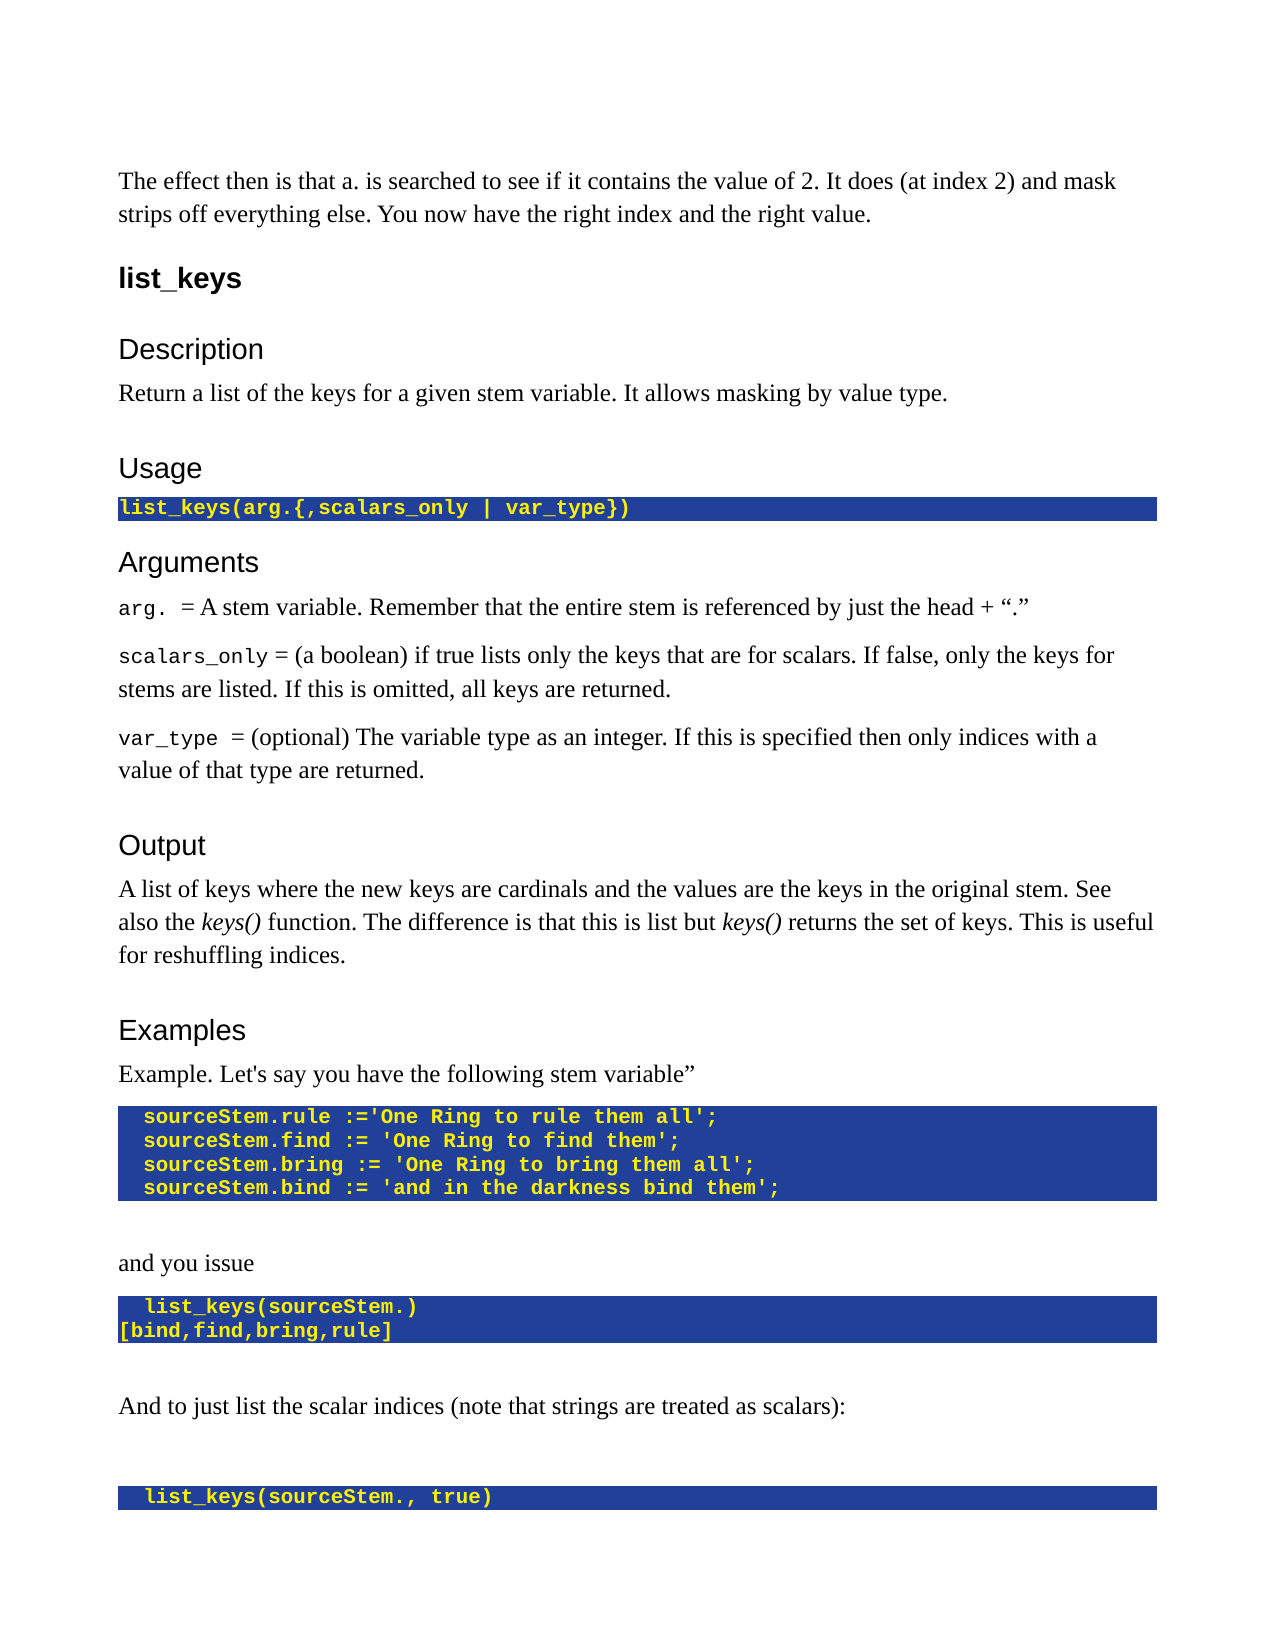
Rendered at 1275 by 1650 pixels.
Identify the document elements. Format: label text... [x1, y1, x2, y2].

subtitle Examples [118, 1013, 1157, 1046]
text sourceStem.rule :='One Ring to rule them all'; [118, 1106, 1157, 1130]
text and you issue [118, 1248, 1157, 1277]
text The effect then is that a. is searched to see if it contains the value of 2. It does (at index 2) and mask strips off everything else. You now have the right index and the right value. [118, 166, 1157, 227]
text sourceStem.bring := 'One Ring to bring them all'; [118, 1154, 1157, 1177]
subtitle Description [118, 332, 1157, 366]
subtitle list_keys [118, 261, 1157, 295]
subtitle Usage [118, 451, 1157, 484]
subtitle Arguments [118, 546, 1157, 579]
text var_type = (optional) The variable type as an integer. If this is specified then only indices with a value of that type are returned. [118, 722, 1157, 784]
text list_keys(sourceStem., true) [118, 1486, 1157, 1510]
text list_keys(arg.{,scalars_only | var_type}) [118, 497, 1157, 521]
text A list of keys where the new keys are cardinals and the values are the keys in the original stem. See also the keys() function. The difference is that this is list but keys() returns the set of keys. This is useful for reshuffling indices. [118, 874, 1157, 969]
text Example. Let's say you have the following stem variable” [118, 1059, 1157, 1087]
text list_keys(sourceStem.) [118, 1296, 1157, 1320]
text Return a list of the keys for a given stem variable. It allows masking by value type. [118, 378, 1157, 407]
text [bind,find,bring,rule] [118, 1320, 1157, 1343]
subtitle Output [118, 828, 1157, 862]
text scalars_only = (a boolean) if true lists only the keys that are for scalars. If false, only the keys for stems are listed. If this is omitted, all keys are returned. [118, 640, 1157, 703]
text sourceStem.find := 'One Ring to find them'; [118, 1130, 1157, 1154]
text arg. = A stem variable. Remember that the entire stem is referenced by just the head + “.” [118, 592, 1157, 621]
text And to just list the scalar indices (note that strings are treated as scalars): [118, 1391, 1157, 1420]
text sourceStem.bind := 'and in the darkness bind them'; [118, 1177, 1157, 1201]
